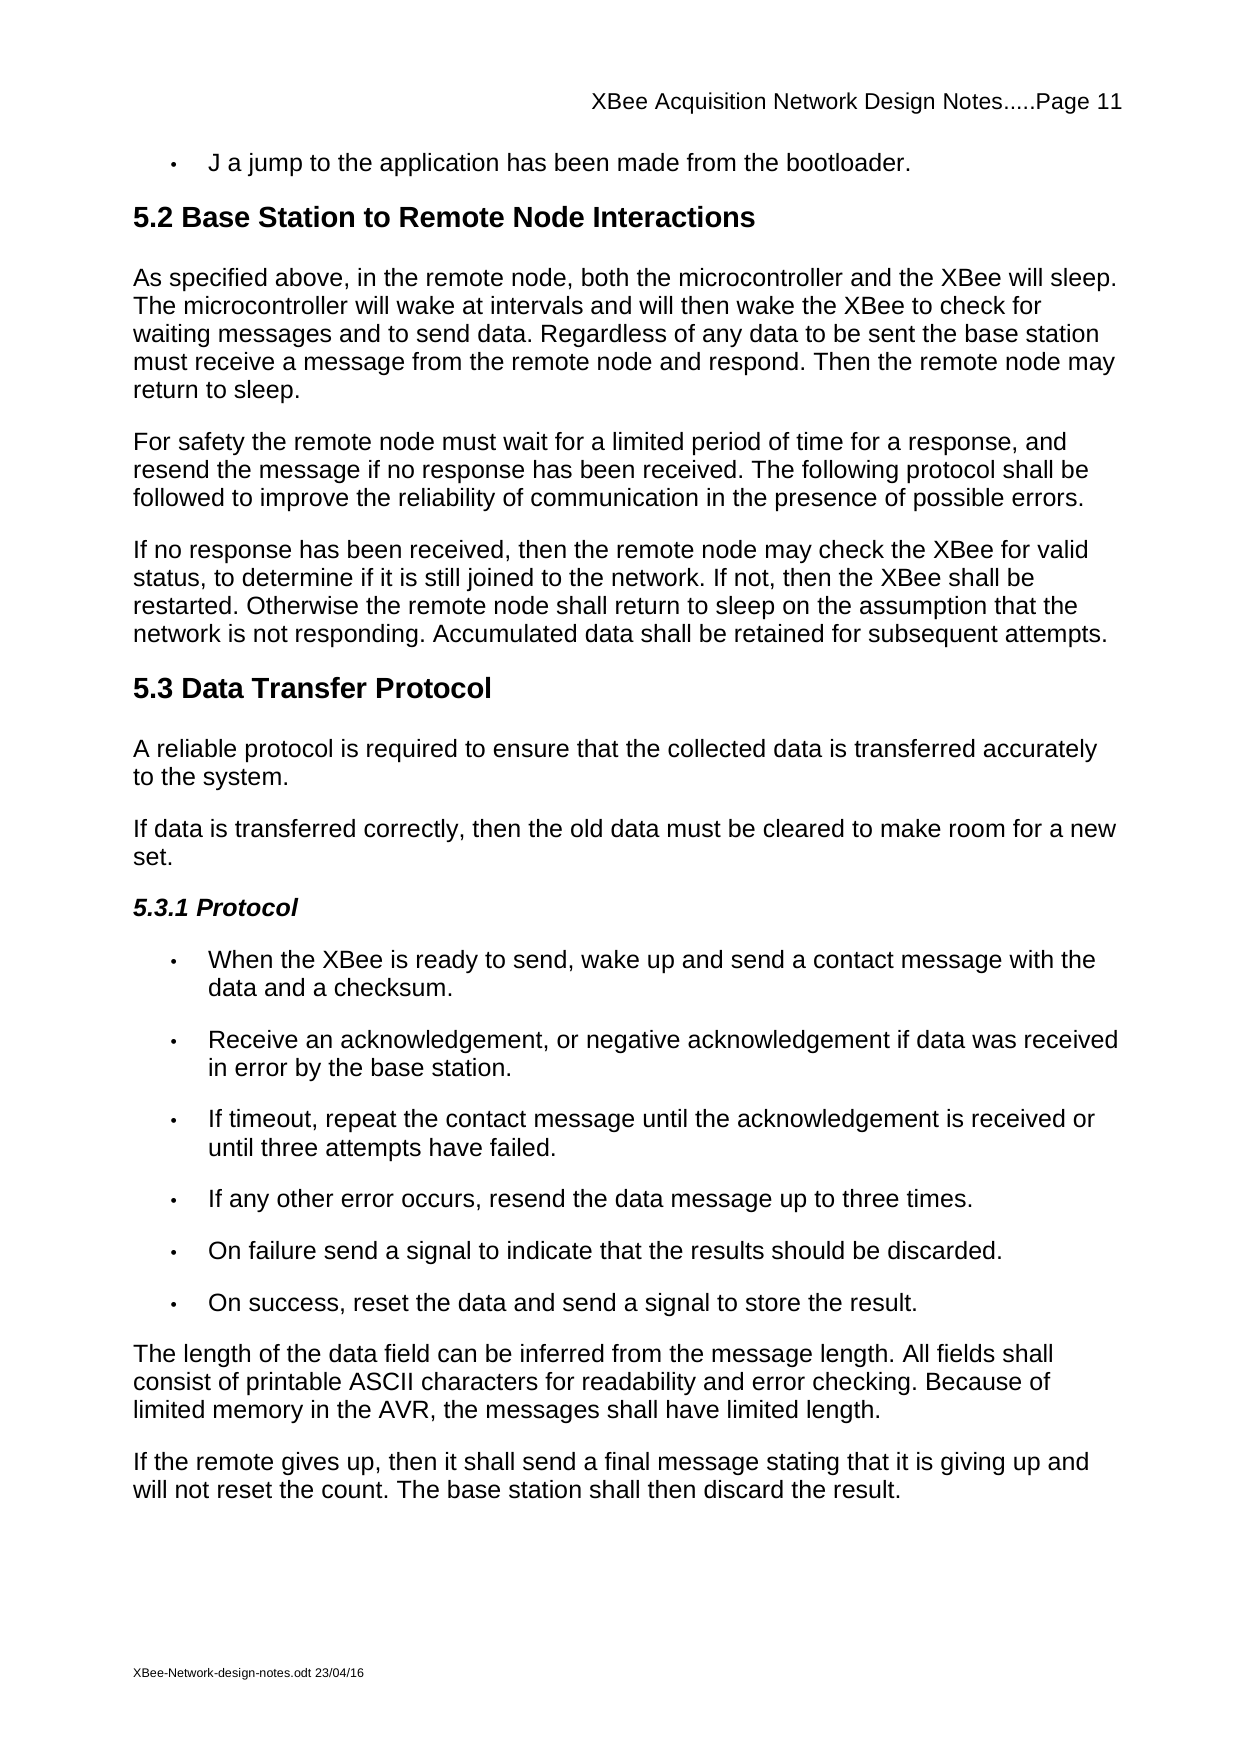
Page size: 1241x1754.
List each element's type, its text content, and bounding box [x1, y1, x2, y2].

list When the XBee is ready to send, wake up and send a contact message with the data and a checksum. [170, 946, 1123, 1002]
list On success, reset the data and send a signal to store the result. [170, 1288, 1123, 1316]
subtitle Protocol [133, 894, 1123, 922]
text As specified above, in the remote node, both the microcontroller and the XBee will sleep. The microcontroller will wake at intervals and will then wake the XBee to check for waiting messages and to send data. Regardless of any data to be sent the base station must receive a message from the remote node and respond. Then the remote node may return to sleep. [133, 264, 1123, 404]
subtitle Data Transfer Protocol [133, 672, 1123, 705]
text For safety the remote node must wait for a limited period of time for a response, and resend the message if no response has been received. The following protocol shall be followed to improve the reliability of communication in the presence of possible errors. [133, 428, 1123, 512]
text If no response has been received, then the remote node may check the XBee for valid status, to determine if it is still joined to the network. If not, then the XBee shall be restarted. Otherwise the remote node shall return to sleep on the assumption that the network is not responding. Accumulated data shall be retained for subsequent attempts. [133, 536, 1123, 648]
list J a jump to the application has been made from the bootloader. [170, 149, 1123, 177]
text If data is transferred correctly, then the old data must be cleared to make room for a new set. [133, 815, 1123, 871]
text A reliable protocol is required to ensure that the collected data is transferred accurately to the system. [133, 735, 1123, 791]
list If timeout, repeat the contact message until the acknowledgement is received or until three attempts have failed. [170, 1105, 1123, 1161]
list Receive an acknowledgement, or negative acknowledgement if data was received in error by the base station. [170, 1026, 1123, 1082]
subtitle Base Station to Remote Node Interactions [133, 201, 1123, 234]
text The length of the data field can be inferred from the message length. All fields shall consist of printable ASCII characters for readability and error checking. Because of limited memory in the AVR, the messages shall have limited length. [133, 1340, 1123, 1424]
list On failure send a signal to indicate that the results should be discarded. [170, 1237, 1123, 1265]
text If the remote gives up, then it shall send a final message stating that it is giving up and will not reset the count. The base station shall then discard the result. [133, 1448, 1123, 1504]
list If any other error occurs, resend the data message up to three times. [170, 1185, 1123, 1213]
